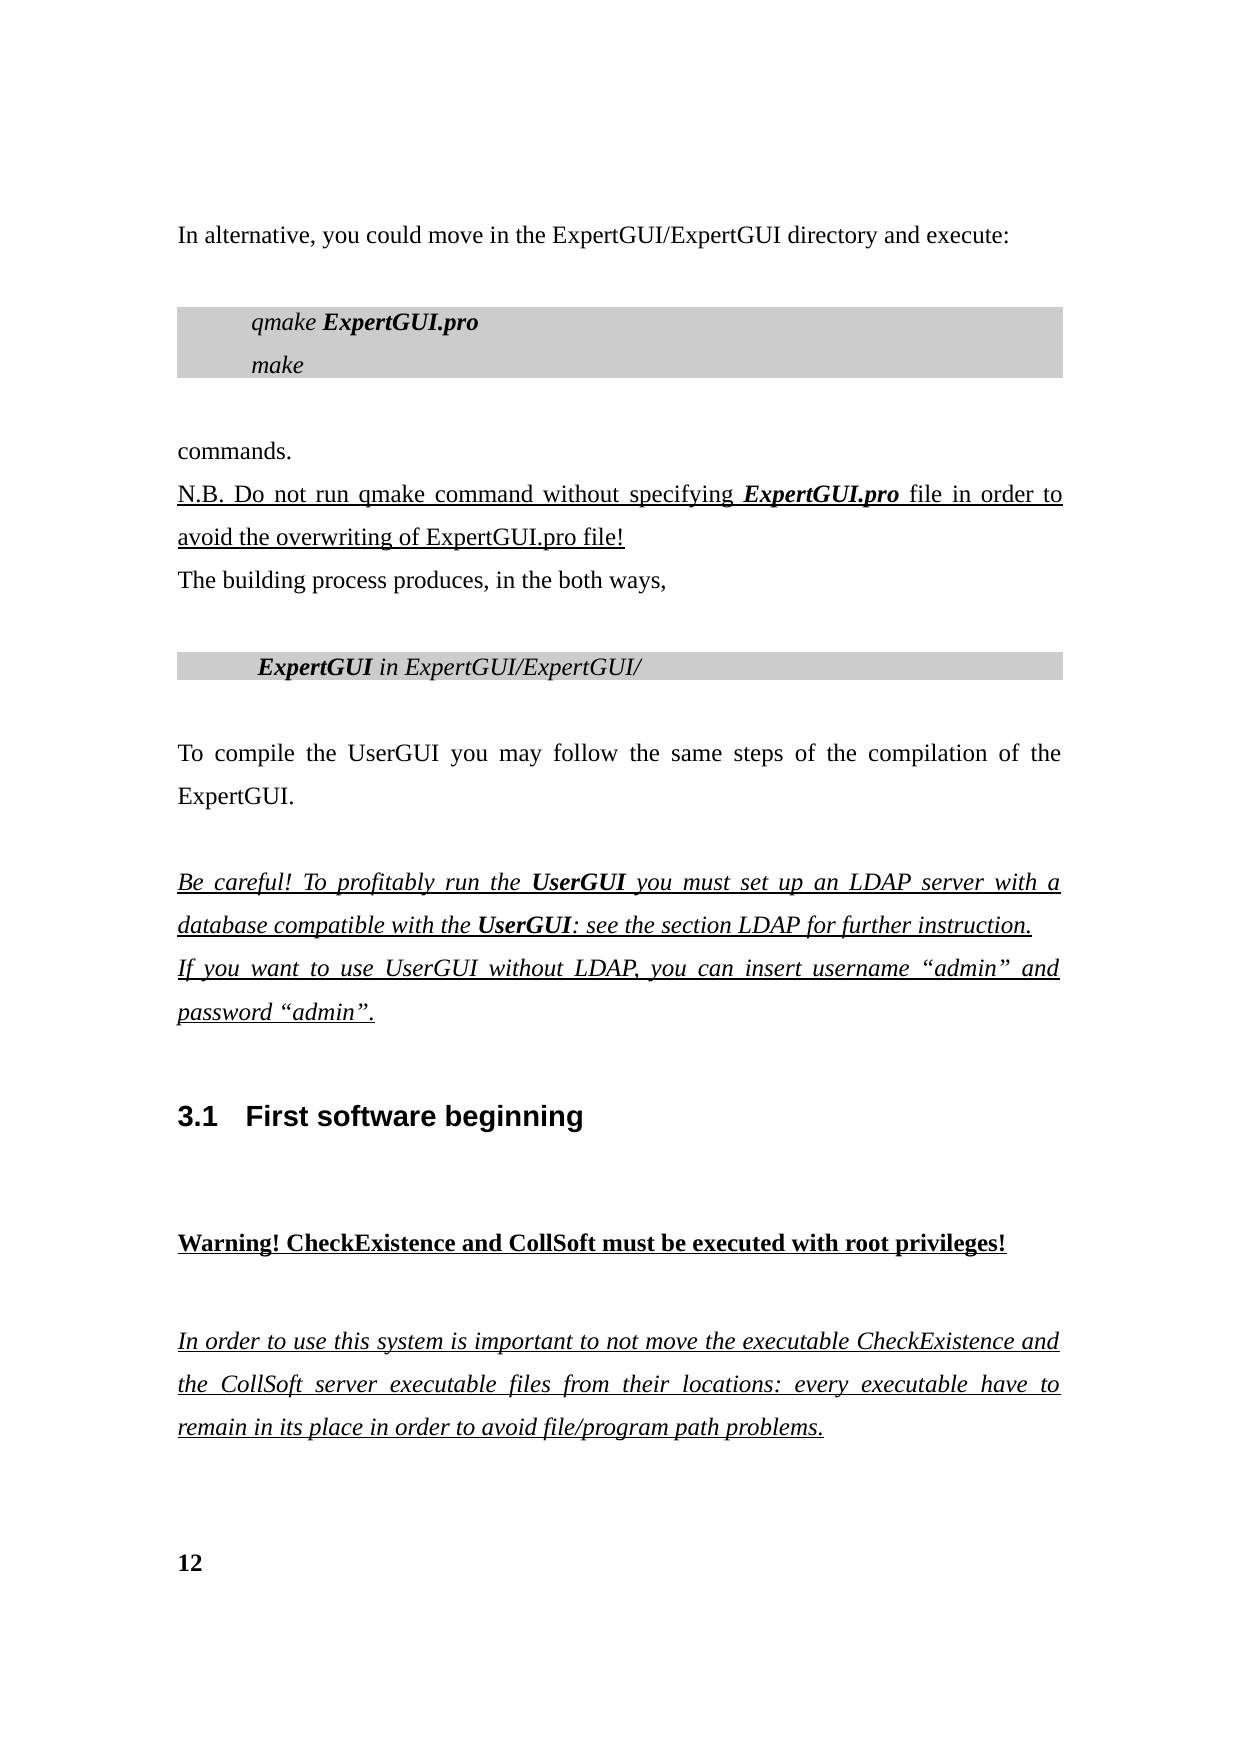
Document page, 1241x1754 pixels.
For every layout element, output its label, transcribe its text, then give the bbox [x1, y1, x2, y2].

text Warning! CheckExistence and CollSoft must be executed with root privileges! [177, 1228, 1063, 1256]
text In alternative, you could move in the ExpertGUI/ExpertGUI directory and execute: [177, 220, 1063, 249]
text commands. [177, 436, 1063, 465]
text ExpertGUI in ExpertGUI/ExpertGUI/ [177, 652, 1063, 680]
subtitle First software beginning [177, 1099, 1063, 1132]
text qmake ExpertGUI.pro [177, 307, 1063, 335]
text In order to use this system is important to not move the executable CheckExistence and the CollSoft server executable files from their locations: every executable have to remain in its place in order to avoid file/program path problems. [177, 1326, 1063, 1441]
text To compile the UserGUI you may follow the same steps of the compilation of the ExpertGUI. [177, 738, 1063, 810]
text N.B. Do not run qmake command without specifying ExpertGUI.pro file in order to [177, 479, 1063, 504]
text Be careful! To profitably run the UserGUI you must set up an LDAP server with a database compatible with the UserGUI: see the section LDAP for further instruction. [177, 867, 1063, 939]
text make [177, 350, 1063, 378]
text The building process produces, in the both ways, [177, 565, 1063, 594]
text avoid the overwriting of ExpertGUI.pro file! [177, 506, 1063, 551]
text If you want to use UserGUI without LDAP, you can insert username “admin” and password “admin”. [177, 953, 1063, 1025]
